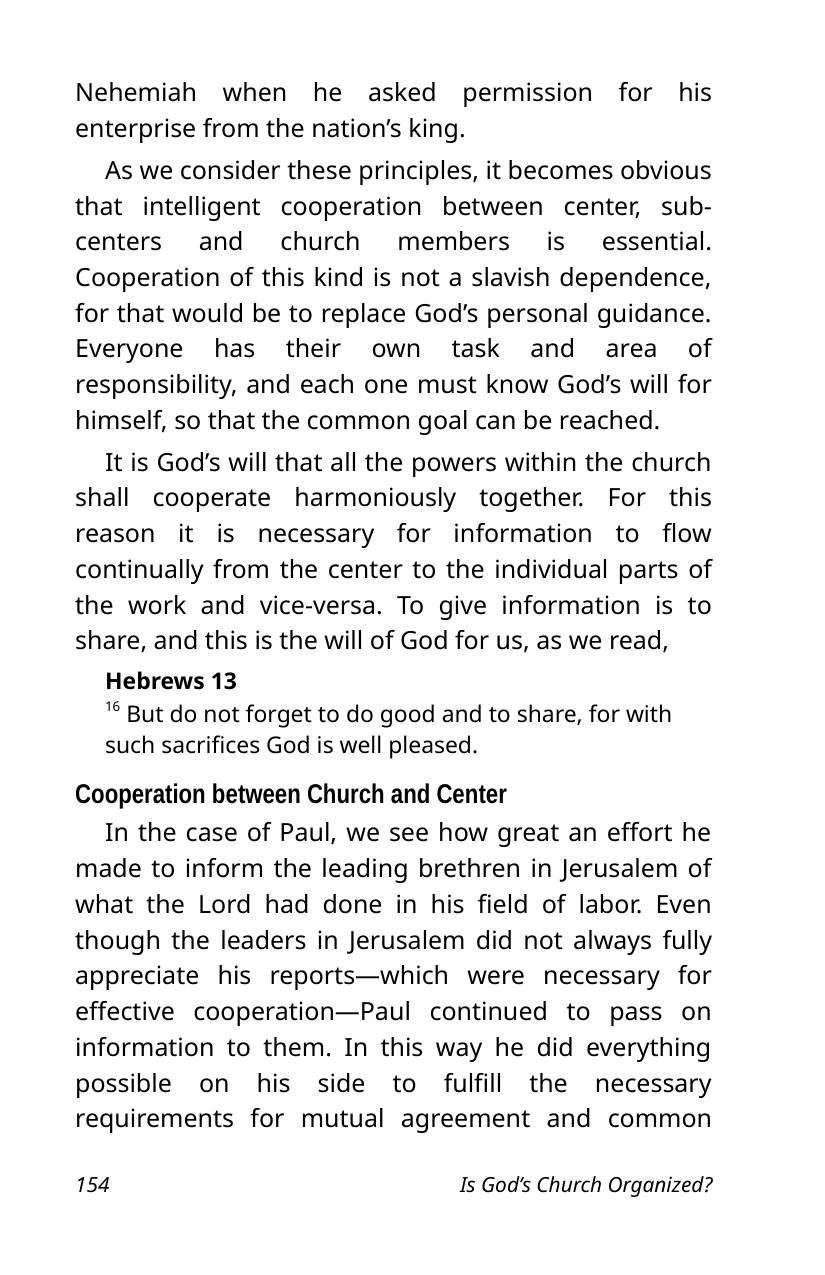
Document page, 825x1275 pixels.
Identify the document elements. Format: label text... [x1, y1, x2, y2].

text 16 But do not forget to do good and to share, for with such sacrifices God is well pleased. [105, 697, 682, 760]
text Nehemiah when he asked permission for his enterprise from the nation’s king. [75, 75, 712, 145]
text In the case of Paul, we see how great an effort he made to inform the leading brethren in Jerusalem of what the Lord had done in his field of labor. Even though the leaders in Jerusalem did not always fully appreciate his reports—which were necessary for effective cooperation—Paul continued to pass on information to them. In this way he did everything possible on his side to fulfill the necessary requirements for mutual agreement and common [75, 815, 712, 1135]
text Hebrews 13 [105, 665, 712, 696]
subtitle Cooperation between Church and Center [75, 778, 712, 809]
text As we consider these principles, it becomes obvious that intelligent cooperation between center, sub-centers and church members is essential. Cooperation of this kind is not a slavish dependence, for that would be to replace God’s personal guidance. Everyone has their own task and area of responsibility, and each one must know God’s will for himself, so that the common goal can be reached. [75, 152, 712, 437]
text It is God’s will that all the powers within the church shall cooperate harmoniously together. For this reason it is necessary for information to flow continually from the center to the individual parts of the work and vice-versa. To give information is to share, and this is the will of God for us, as we read, [75, 444, 712, 657]
